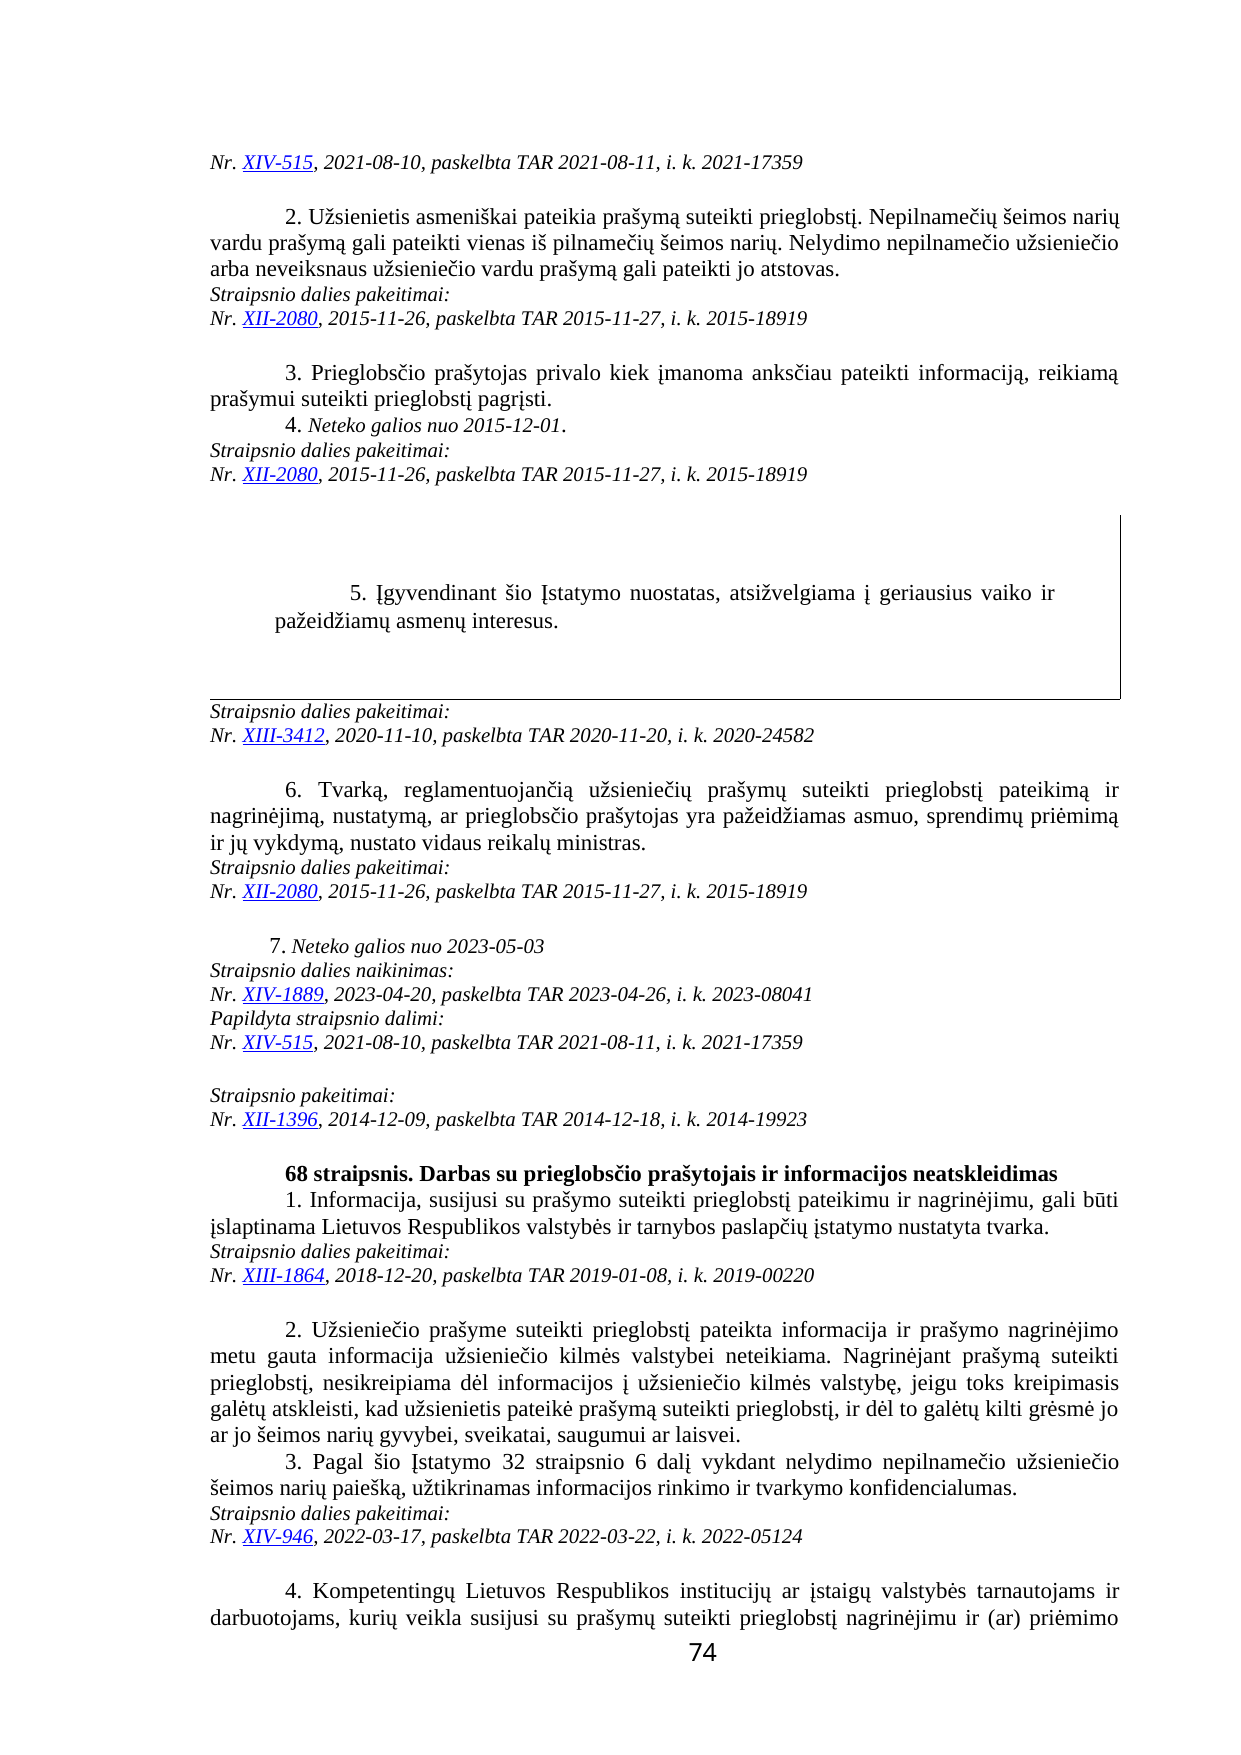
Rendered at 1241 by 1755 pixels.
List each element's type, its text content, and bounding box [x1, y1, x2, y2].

text 6. Tvarką, reglamentuojančią užsieniečių prašymų suteikti prieglobstį pateikimą ir nagrinėjimą, nustatymą, ar prieglobsčio prašytojas yra pažeidžiamas asmuo, sprendimų priėmimą ir jų vykdymą, nustato vidaus reikalų ministras. [210, 776, 1120, 855]
text Straipsnio dalies pakeitimai: [210, 699, 1120, 723]
text 4. Neteko galios nuo 2015-12-01. [210, 411, 1120, 438]
text Papildyta straipsnio dalimi: [210, 1006, 1120, 1030]
text Straipsnio dalies naikinimas: [210, 958, 1120, 982]
text 3. Prieglobsčio prašytojas privalo kiek įmanoma anksčiau pateikti informaciją, reikiamą prašymui suteikti prieglobstį pagrįsti. [210, 359, 1120, 411]
text Nr. XIV-1889, 2023-04-20, paskelbta TAR 2023-04-26, i. k. 2023-08041 [210, 982, 1120, 1006]
text 3. Pagal šio Įstatymo 32 straipsnio 6 dalį vykdant nelydimo nepilnamečio užsieniečio šeimos narių paiešką, užtikrinamas informacijos rinkimo ir tvarkymo konfidencialumas. [210, 1448, 1120, 1500]
text Straipsnio pakeitimai: [210, 1083, 1120, 1107]
text 68 straipsnis. Darbas su prieglobsčio prašytojais ir informacijos neatskleidimas [210, 1160, 1120, 1186]
text 7. Neteko galios nuo 2023-05-03 [210, 932, 1120, 958]
text Straipsnio dalies pakeitimai: [210, 855, 1120, 879]
text 2. Užsieniečio prašyme suteikti prieglobstį pateikta informacija ir prašymo nagrinėjimo metu gauta informacija užsieniečio kilmės valstybei neteikiama. Nagrinėjant prašymą suteikti prieglobstį, nesikreipiama dėl informacijos į užsieniečio kilmės valstybę, jeigu toks kreipimasis galėtų atskleisti, kad užsienietis pateikė prašymą suteikti prieglobstį, ir dėl to galėtų kilti grėsmė jo ar jo šeimos narių gyvybei, sveikatai, saugumui ar laisvei. [210, 1316, 1120, 1448]
text Straipsnio dalies pakeitimai: [210, 1500, 1120, 1524]
text Straipsnio dalies pakeitimai: [210, 282, 1120, 306]
text 5. Įgyvendinant šio Įstatymo nuostatas, atsižvelgiama į geriausius vaiko ir pažeidžiamų asmenų interesus. [210, 515, 1120, 699]
text Nr. XII-2080, 2015-11-26, paskelbta TAR 2015-11-27, i. k. 2015-18919 [210, 306, 1120, 330]
text Nr. XII-1396, 2014-12-09, paskelbta TAR 2014-12-18, i. k. 2014-19923 [210, 1107, 1120, 1131]
text Nr. XIV-515, 2021-08-10, paskelbta TAR 2021-08-11, i. k. 2021-17359 [210, 150, 1120, 174]
text Nr. XIII-1864, 2018-12-20, paskelbta TAR 2019-01-08, i. k. 2019-00220 [210, 1263, 1120, 1287]
text Nr. XII-2080, 2015-11-26, paskelbta TAR 2015-11-27, i. k. 2015-18919 [210, 462, 1120, 486]
text 2. Užsienietis asmeniškai pateikia prašymą suteikti prieglobstį. Nepilnamečių šeimos narių vardu prašymą gali pateikti vienas iš pilnamečių šeimos narių. Nelydimo nepilnamečio užsieniečio arba neveiksnaus užsieniečio vardu prašymą gali pateikti jo atstovas. [210, 203, 1120, 282]
text Nr. XIV-946, 2022-03-17, paskelbta TAR 2022-03-22, i. k. 2022-05124 [210, 1524, 1120, 1548]
text 1. Informacija, susijusi su prašymo suteikti prieglobstį pateikimu ir nagrinėjimu, gali būti įslaptinama Lietuvos Respublikos valstybės ir tarnybos paslapčių įstatymo nustatyta tvarka. [210, 1186, 1120, 1239]
text 4. Kompetentingų Lietuvos Respublikos institucijų ar įstaigų valstybės tarnautojams ir darbuotojams, kurių veikla susijusi su prašymų suteikti prieglobstį nagrinėjimu ir (ar) priėmimo [210, 1577, 1120, 1630]
text Nr. XII-2080, 2015-11-26, paskelbta TAR 2015-11-27, i. k. 2015-18919 [210, 879, 1120, 903]
text Straipsnio dalies pakeitimai: [210, 1239, 1120, 1263]
text Nr. XIII-3412, 2020-11-10, paskelbta TAR 2020-11-20, i. k. 2020-24582 [210, 723, 1120, 747]
text Straipsnio dalies pakeitimai: [210, 438, 1120, 462]
text Nr. XIV-515, 2021-08-10, paskelbta TAR 2021-08-11, i. k. 2021-17359 [210, 1030, 1120, 1054]
